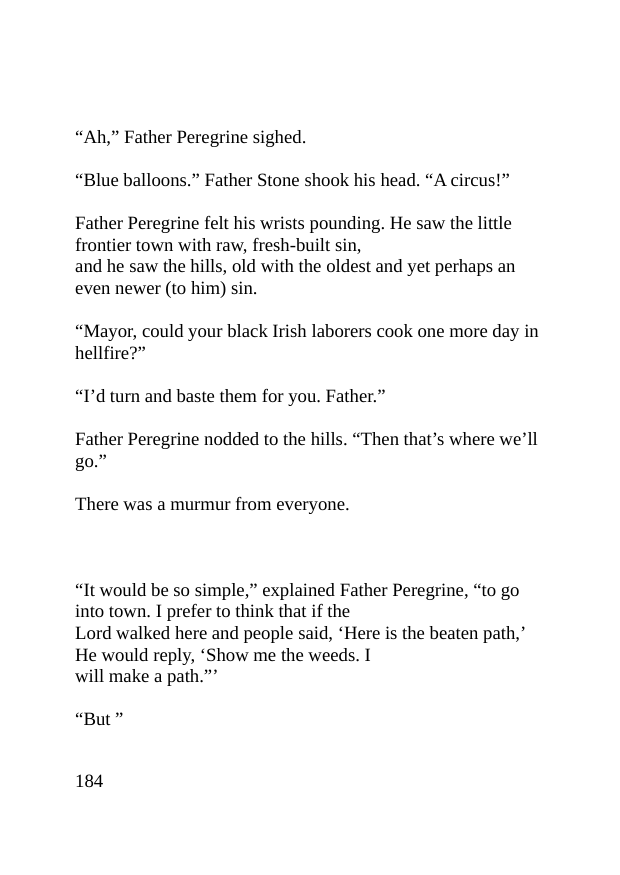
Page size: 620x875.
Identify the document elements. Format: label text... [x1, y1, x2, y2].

text “Ah,” Father Peregrine sighed. “Blue balloons.” Father Stone shook his head. “A circus!” Father Peregrine felt his wrists pounding. He saw the little frontier town with raw, fresh-built sin, and he saw the hills, old with the oldest and yet perhaps an even newer (to him) sin. “Mayor, could your black Irish laborers cook one more day in hellfire?” “I’d turn and baste them for you. Father.” Father Peregrine nodded to the hills. “Then that’s where we’ll go.” There was a murmur from everyone. “It would be so simple,” explained Father Peregrine, “to go into town. I prefer to think that if the Lord walked here and people said, ‘Here is the beaten path,’ He would reply, ‘Show me the weeds. I will make a path.”’ “But ” [75, 126, 544, 730]
